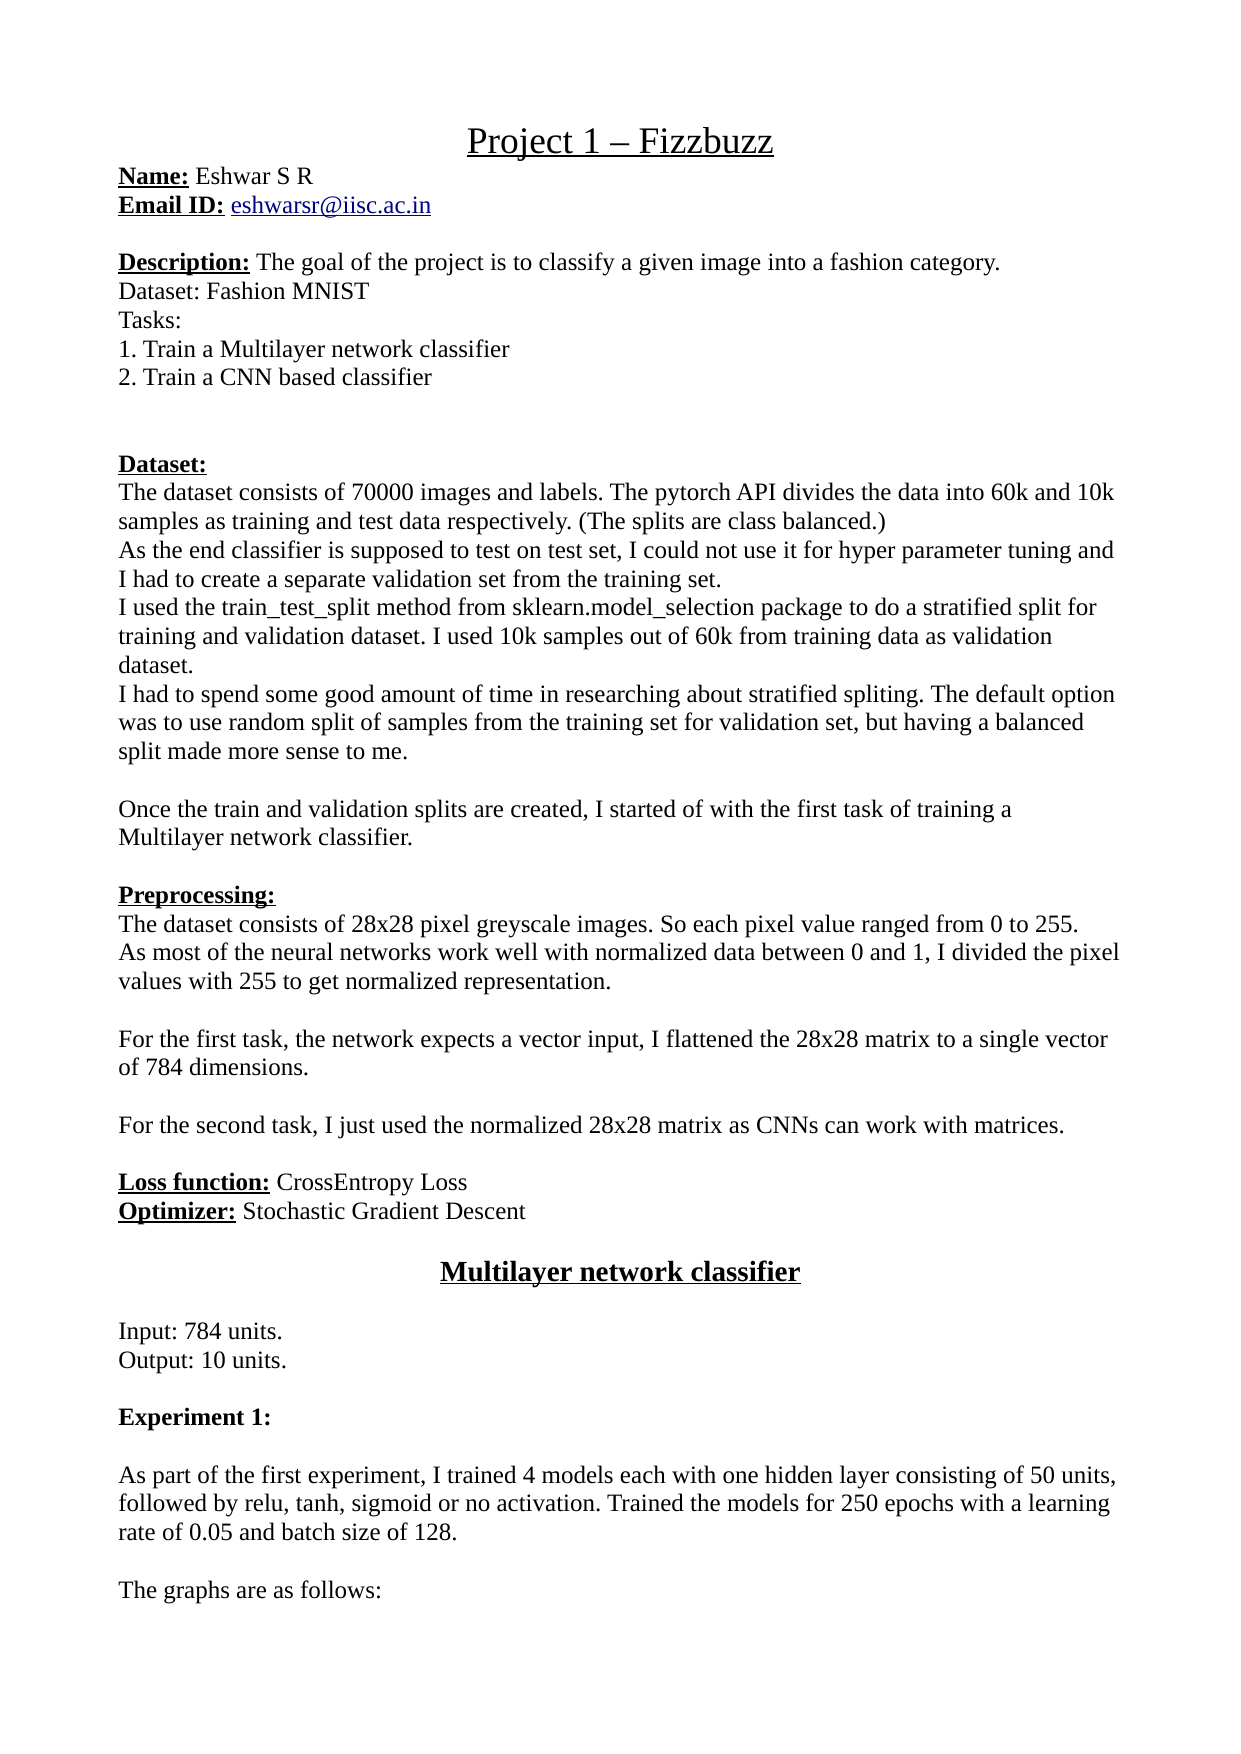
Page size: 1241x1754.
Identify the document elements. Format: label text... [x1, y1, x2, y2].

text Description: The goal of the project is to classify a given image into a fashion category. [118, 247, 1122, 276]
text Name: Eshwar S R [118, 161, 1122, 190]
text As part of the first experiment, I trained 4 models each with one hidden layer consisting of 50 units, followed by relu, tanh, sigmoid or no activation. Trained the models for 250 epochs with a learning rate of 0.05 and batch size of 128. [118, 1460, 1122, 1546]
text Loss function: CrossEntropy Loss [118, 1167, 1122, 1196]
text Experiment 1: [118, 1402, 1122, 1431]
text Preprocessing: [118, 880, 1122, 909]
text Input: 784 units. [118, 1316, 1122, 1345]
text 2. Train a CNN based classifier [118, 362, 1122, 391]
text The dataset consists of 70000 images and labels. The pytorch API divides the data into 60k and 10k samples as training and test data respectively. (The splits are class balanced.) [118, 477, 1122, 535]
text The dataset consists of 28x28 pixel greyscale images. So each pixel value ranged from 0 to 255. [118, 909, 1122, 937]
text The graphs are as follows: [118, 1575, 1181, 1603]
text Optimizer: Stochastic Gradient Descent [118, 1196, 1122, 1225]
text As the end classifier is supposed to test on test set, I could not use it for hyper parameter tuning and I had to create a separate validation set from the training set. [118, 535, 1122, 592]
text Email ID: eshwarsr@iisc.ac.in [118, 190, 1122, 219]
text I used the train_test_split method from sklearn.model_selection package to do a stratified split for training and validation dataset. I used 10k samples out of 60k from training data as validation dataset. [118, 592, 1122, 679]
text Output: 10 units. [118, 1345, 1122, 1373]
text Project 1 – Fizzbuzz [118, 118, 1122, 161]
text Once the train and validation splits are created, I started of with the first task of training a Multilayer network classifier. [118, 794, 1122, 851]
text Dataset: Fashion MNIST [118, 276, 1122, 305]
text As most of the neural networks work well with normalized data between 0 and 1, I divided the pixel values with 255 to get normalized representation. [118, 937, 1122, 995]
text I had to spend some good amount of time in researching about stratified spliting. The default option was to use random split of samples from the training set for validation set, but having a balanced split made more sense to me. [118, 679, 1122, 765]
text For the first task, the network expects a vector input, I flattened the 28x28 matrix to a single vector of 784 dimensions. [118, 1024, 1122, 1081]
text Multilayer network classifier [118, 1254, 1122, 1287]
text For the second task, I just used the normalized 28x28 matrix as CNNs can work with matrices. [118, 1110, 1122, 1139]
text 1. Train a Multilayer network classifier [118, 334, 1122, 362]
text Tasks: [118, 305, 1122, 334]
text Dataset: [118, 449, 1122, 477]
